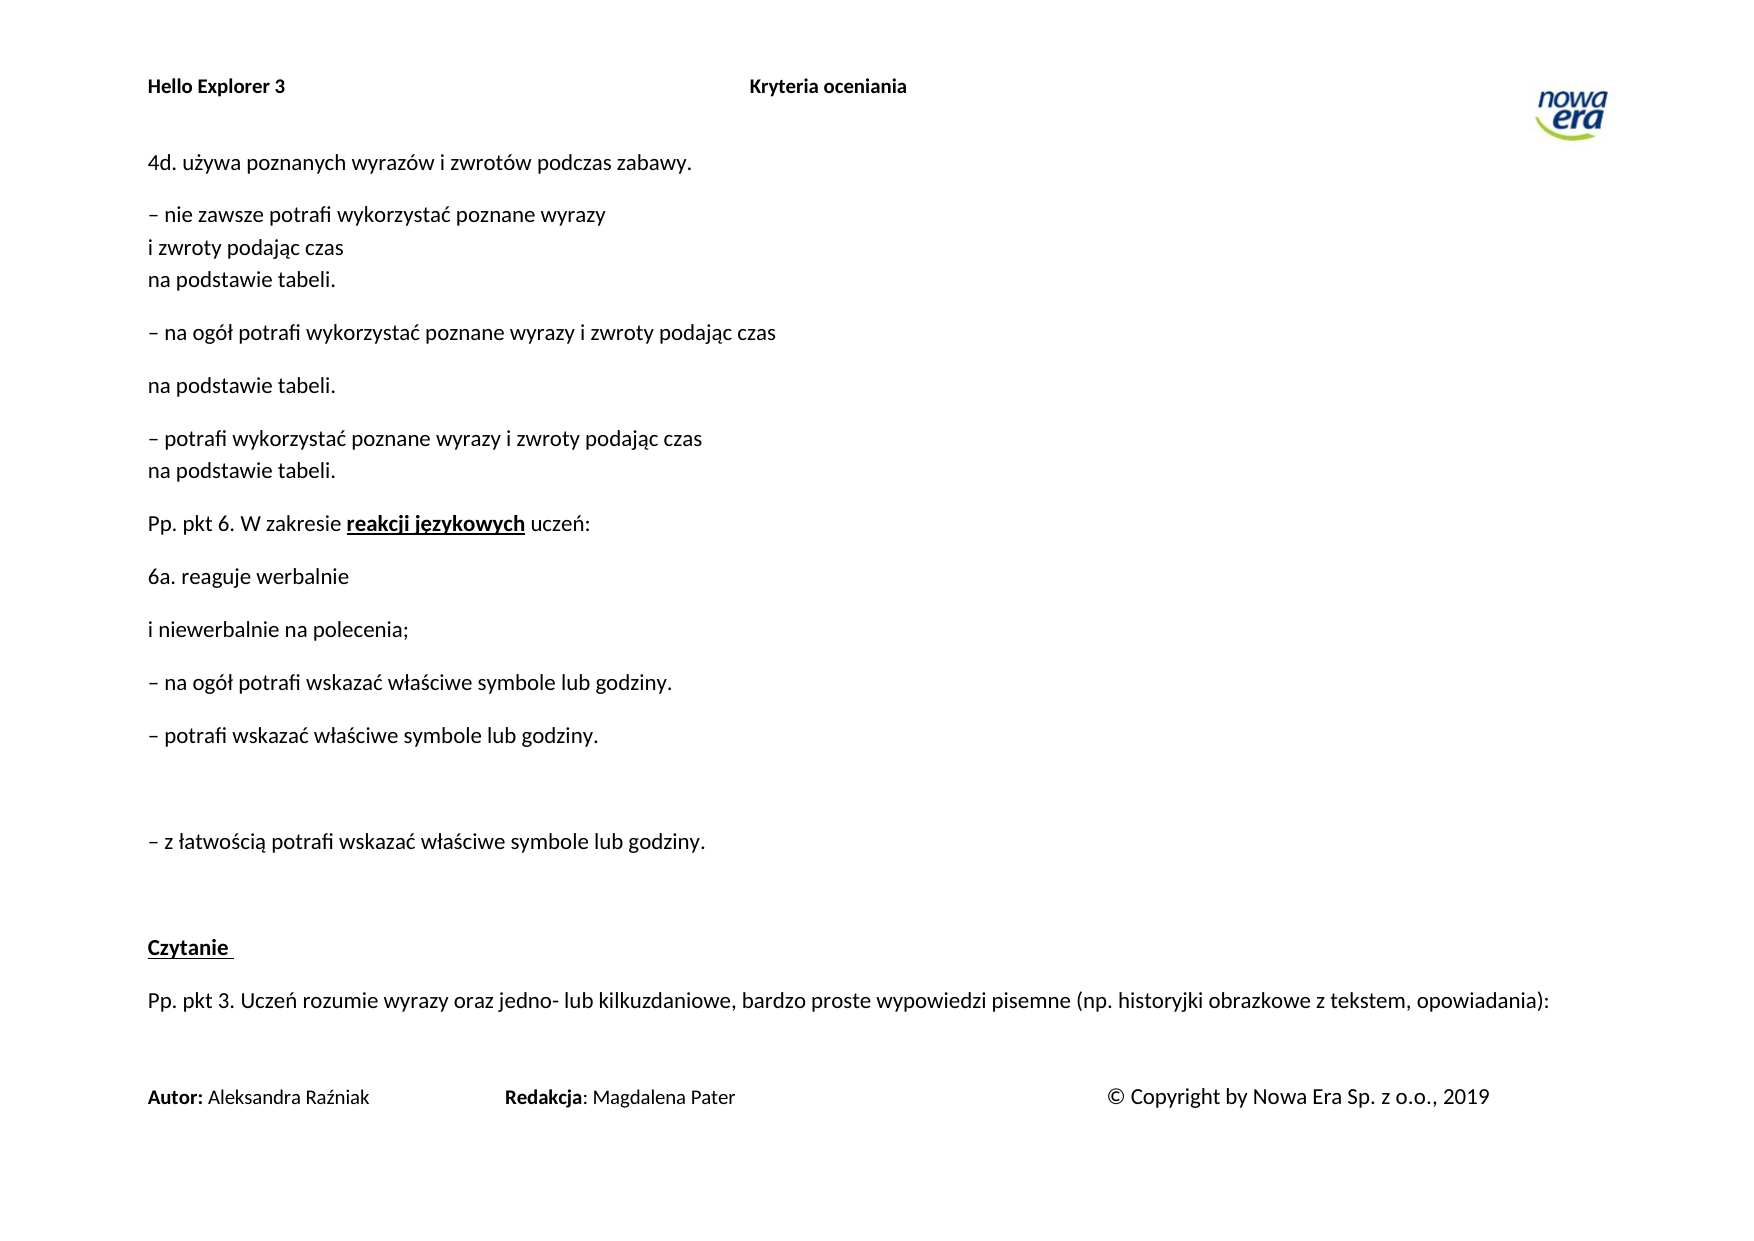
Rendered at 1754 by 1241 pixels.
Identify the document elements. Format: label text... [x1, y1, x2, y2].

text 4d. używa poznanych wyrazów i zwrotów podczas zabawy. [148, 148, 1606, 176]
text – z łatwością potrafi wskazać właściwe symbole lub godziny. [148, 827, 1606, 855]
text – nie zawsze potrafi wykorzystać poznane wyrazy i zwroty podając czas na podstawie tabeli. [148, 201, 1606, 293]
text Czytanie [148, 933, 1606, 961]
text i niewerbalnie na polecenia; [148, 615, 1606, 643]
text – potrafi wykorzystać poznane wyrazy i zwroty podając czas na podstawie tabeli. [148, 424, 1606, 484]
text Pp. pkt 6. W zakresie reakcji językowych uczeń: [148, 509, 1606, 537]
text – na ogół potrafi wykorzystać poznane wyrazy i zwroty podając czas [148, 318, 1606, 346]
text – potrafi wskazać właściwe symbole lub godziny. [148, 721, 1606, 749]
text na podstawie tabeli. [148, 371, 1606, 399]
text Pp. pkt 3. Uczeń rozumie wyrazy oraz jedno- lub kilkuzdaniowe, bardzo proste wypowiedzi pisemne (np. historyjki obrazkowe z tekstem, opowiadania): [148, 986, 1606, 1014]
picture [1526, 83, 1621, 148]
text 6a. reaguje werbalnie [148, 562, 1606, 590]
text – na ogół potrafi wskazać właściwe symbole lub godziny. [148, 668, 1606, 696]
